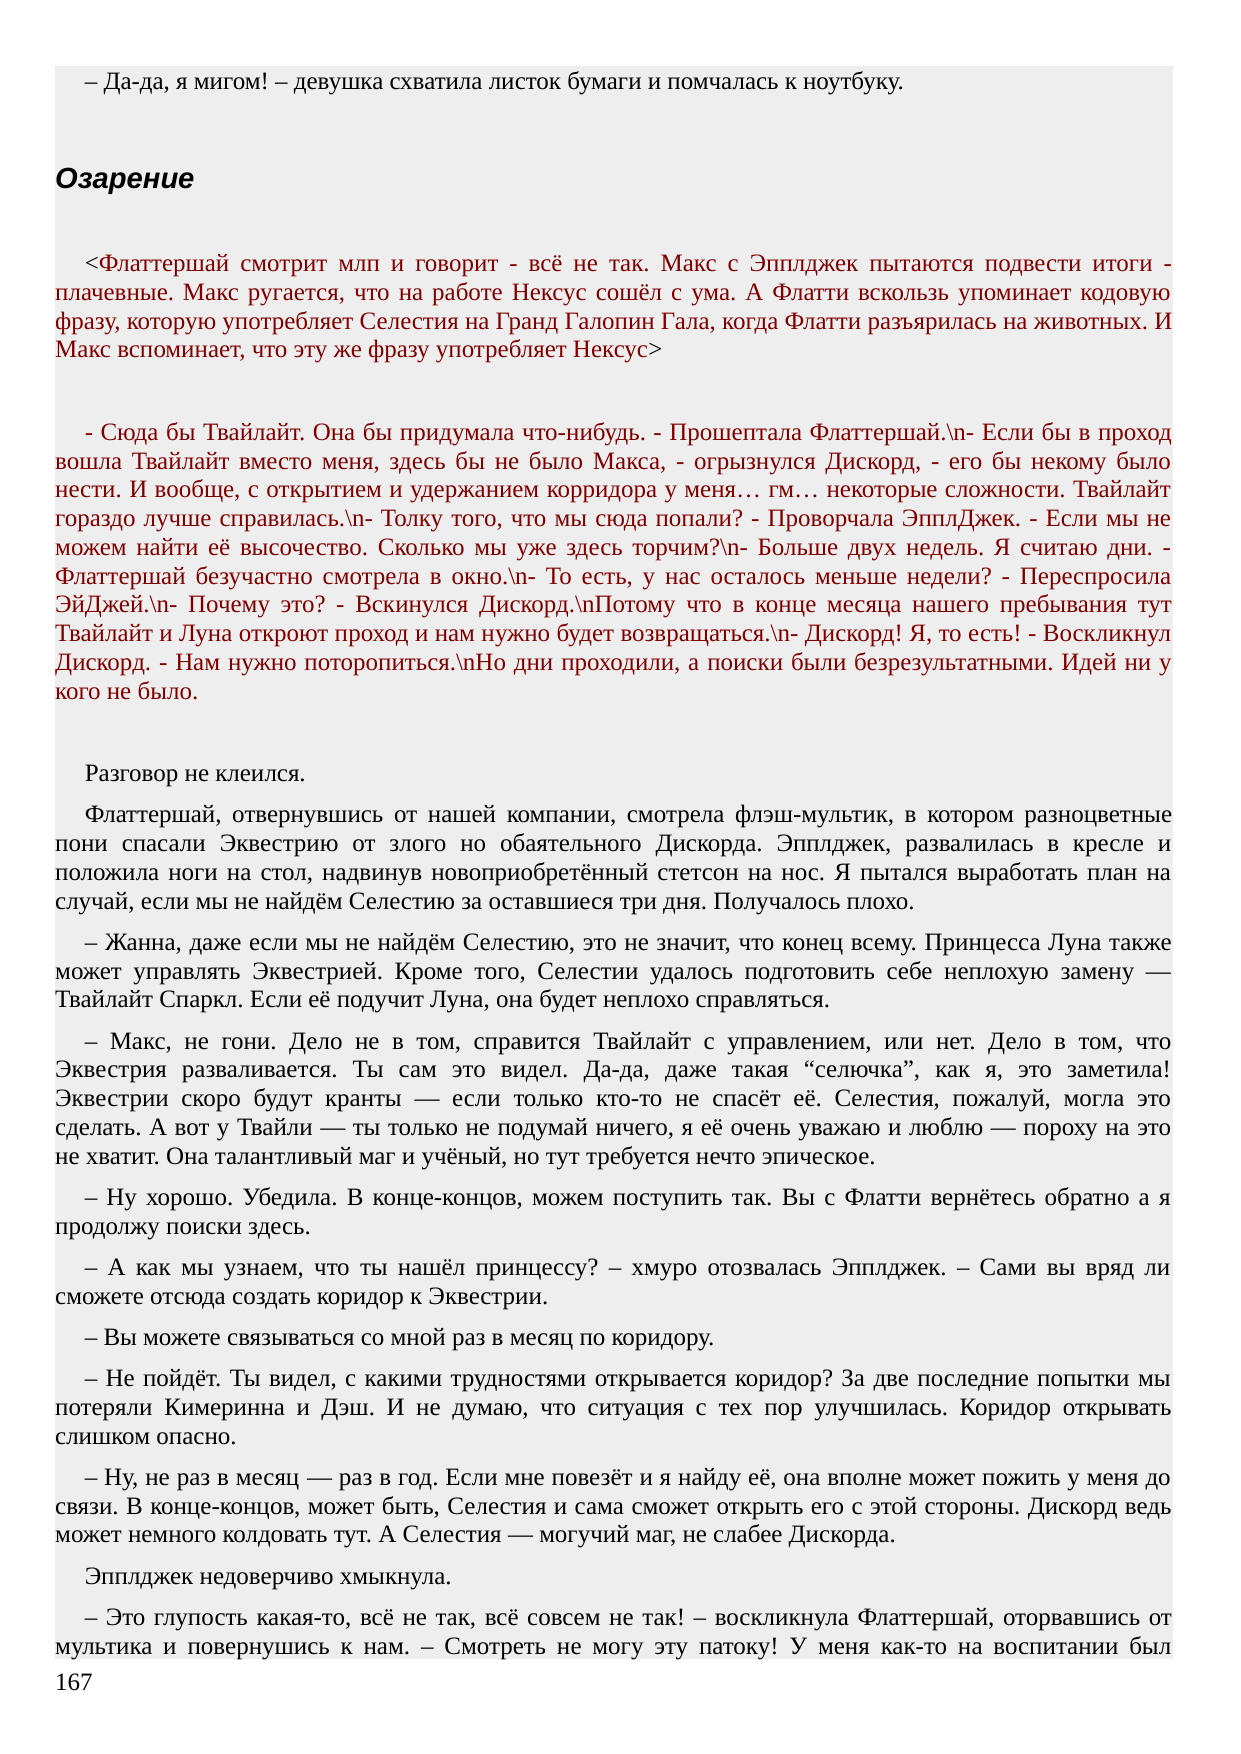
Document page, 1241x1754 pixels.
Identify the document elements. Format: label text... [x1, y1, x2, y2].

text – Да-да, я мигом! – девушка схватила листок бумаги и помчалась к ноутбуку. [55, 66, 1173, 95]
text – Жанна, даже если мы не найдём Селестию, это не значит, что конец всему. Принцесса Луна также может управлять Эквестрией. Кроме того, Селестии удалось подготовить себе неплохую замену — Твайлайт Спаркл. Если её подучит Луна, она будет неплохо справляться. [55, 927, 1173, 1013]
text - Сюда бы Твайлайт. Она бы придумала что-нибудь. - Прошептала Флаттершай.\n- Если бы в проход вошла Твайлайт вместо меня, здесь бы не было Макса, - огрызнулся Дискорд, - его бы некому было нести. И вообще, с открытием и удержанием корридора у меня… гм… некоторые сложности. Твайлайт гораздо лучше справилась.\n- Толку того, что мы сюда попали? - Проворчала ЭпплДжек. - Если мы не можем найти её высочество. Сколько мы уже здесь торчим?\n- Больше двух недель. Я считаю дни. - Флаттершай безучастно смотрела в окно.\n- То есть, у нас осталось меньше недели? - Переспросила ЭйДжей.\n- Почему это? - Вскинулся Дискорд.\nПотому что в конце месяца нашего пребывания тут Твайлайт и Луна откроют проход и нам нужно будет возвращаться.\n- Дискорд! Я, то есть! - Воскликнул Дискорд. - Нам нужно поторопиться.\nНо дни проходили, а поиски были безрезультатными. Идей ни у кого не было. [55, 417, 1173, 704]
text – Макс, не гони. Дело не в том, справится Твайлайт с управлением, или нет. Дело в том, что Эквестрия разваливается. Ты сам это видел. Да-да, даже такая “селючка”, как я, это заметила! Эквестрии скоро будут кранты — если только кто-то не спасёт её. Селестия, пожалуй, могла это сделать. А вот у Твайли — ты только не подумай ничего, я её очень уважаю и люблю — пороху на это не хватит. Она талантливый маг и учёный, но тут требуется нечто эпическое. [55, 1026, 1173, 1169]
text – Ну хорошо. Убедила. В конце-концов, можем поступить так. Вы с Флатти вернётесь обратно а я продолжу поиски здесь. [55, 1182, 1173, 1239]
text Эпплджек недоверчиво хмыкнула. [55, 1561, 1173, 1589]
text – А как мы узнаем, что ты нашёл принцессу? – хмуро отозвалась Эпплджек. – Сами вы вряд ли сможете отсюда создать коридор к Эквестрии. [55, 1252, 1173, 1309]
text Разговор не клеился. [55, 758, 1173, 787]
subtitle Озарение [55, 161, 1173, 194]
text – Ну, не раз в месяц — раз в год. Если мне повезёт и я найду её, она вполне может пожить у меня до связи. В конце-концов, может быть, Селестия и сама сможет открыть его с этой стороны. Дискорд ведь может немного колдовать тут. А Селестия — могучий маг, не слабее Дискорда. [55, 1462, 1173, 1548]
text – Вы можете связываться со мной раз в месяц по коридору. [55, 1322, 1173, 1351]
text <Флаттершай смотрит млп и говорит - всё не так. Макс с Эпплджек пытаются подвести итоги - плачевные. Макс ругается, что на работе Нексус сошёл с ума. А Флатти вскользь упоминает кодовую фразу, которую употребляет Селестия на Гранд Галопин Гала, когда Флатти разъярилась на животных. И Макс вспоминает, что эту же фразу употребляет Нексус> [55, 248, 1173, 363]
text – Это глупость какая-то, всё не так, всё совсем не так! – воскликнула Флаттершай, оторвавшись от мультика и повернушись к нам. – Смотреть не могу эту патоку! У меня как-то на воспитании был [55, 1602, 1173, 1659]
text Флаттершай, отвернувшись от нашей компании, смотрела флэш-мультик, в котором разноцветные пони спасали Эквестрию от злого но обаятельного Дискорда. Эпплджек, развалилась в кресле и положила ноги на стол, надвинув новоприобретённый стетсон на нос. Я пытался выработать план на случай, если мы не найдём Селестию за оставшиеся три дня. Получалось плохо. [55, 799, 1173, 914]
text – Не пойдёт. Ты видел, с какими трудностями открывается коридор? За две последние попытки мы потеряли Кимеринна и Дэш. И не думаю, что ситуация с тех пор улучшилась. Коридор открывать слишком опасно. [55, 1363, 1173, 1449]
